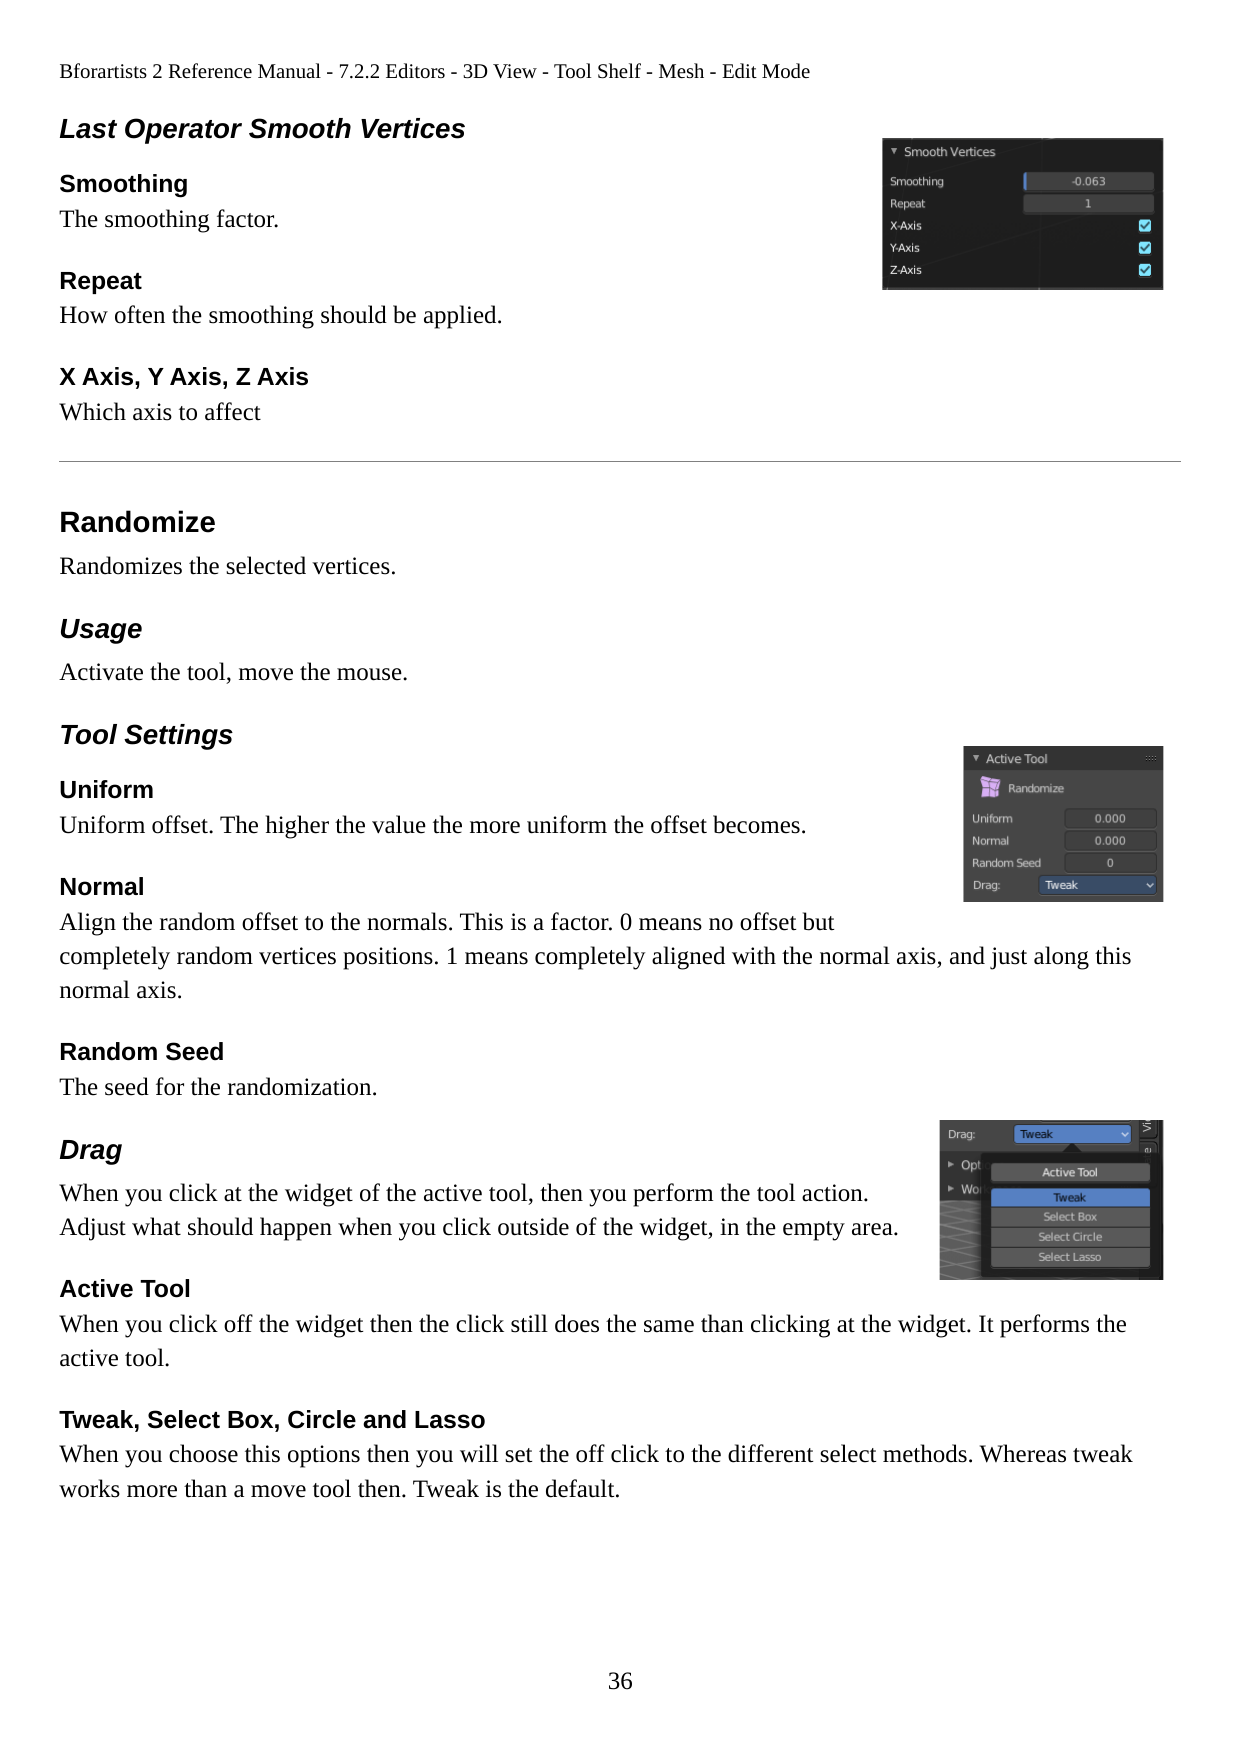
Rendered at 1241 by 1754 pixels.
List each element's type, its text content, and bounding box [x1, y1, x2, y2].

picture [939, 1120, 1164, 1280]
text Uniform offset. The higher the value the more uniform the offset becomes. [59, 810, 963, 839]
subtitle [1164, 1133, 1181, 1165]
subtitle Random Seed [59, 1037, 1181, 1066]
text [1164, 204, 1181, 233]
subtitle Active Tool [59, 1274, 1181, 1302]
text The smoothing factor. [59, 204, 882, 233]
text When you choose this options then you will set the off click to the different select methods. Whereas tweak works more than a move tool then. Tweak is the default. [59, 1439, 1181, 1503]
text Activate the tool, move the mouse. [59, 657, 1181, 686]
subtitle Randomize [59, 505, 1181, 538]
text When you click off the widget then the click still does the same than clicking at the widget. It performs the active tool. [59, 1309, 1181, 1372]
subtitle Tweak, Select Box, Circle and Lasso [59, 1405, 1181, 1433]
subtitle [1164, 775, 1181, 804]
picture [963, 746, 1164, 902]
subtitle [1164, 169, 1181, 198]
text Align the random offset to the normals. This is a factor. 0 means no offset but completely random vertices positions. 1 means completely aligned with the normal axis, and just along this normal axis. [59, 907, 1181, 1004]
subtitle Usage [59, 613, 1181, 644]
subtitle Tool Settings [59, 718, 1181, 750]
subtitle [1164, 872, 1181, 900]
subtitle X Axis, Y Axis, Z Axis [59, 362, 1181, 391]
subtitle Drag [59, 1133, 939, 1165]
subtitle Smoothing [59, 169, 882, 198]
text Which axis to affect [59, 397, 1181, 426]
subtitle Uniform [59, 775, 963, 804]
subtitle Repeat [59, 266, 1181, 294]
text When you click at the widget of the active tool, then you perform the tool action. Adjust what should happen when you click outside of the widget, in the empty area. [59, 1178, 939, 1241]
subtitle Normal [59, 872, 963, 900]
picture [882, 138, 1164, 290]
text The seed for the randomization. [59, 1072, 1181, 1101]
text How often the smoothing should be applied. [59, 301, 1181, 329]
text Randomizes the selected vertices. [59, 551, 1181, 580]
subtitle Last Operator Smooth Vertices [59, 113, 1181, 144]
